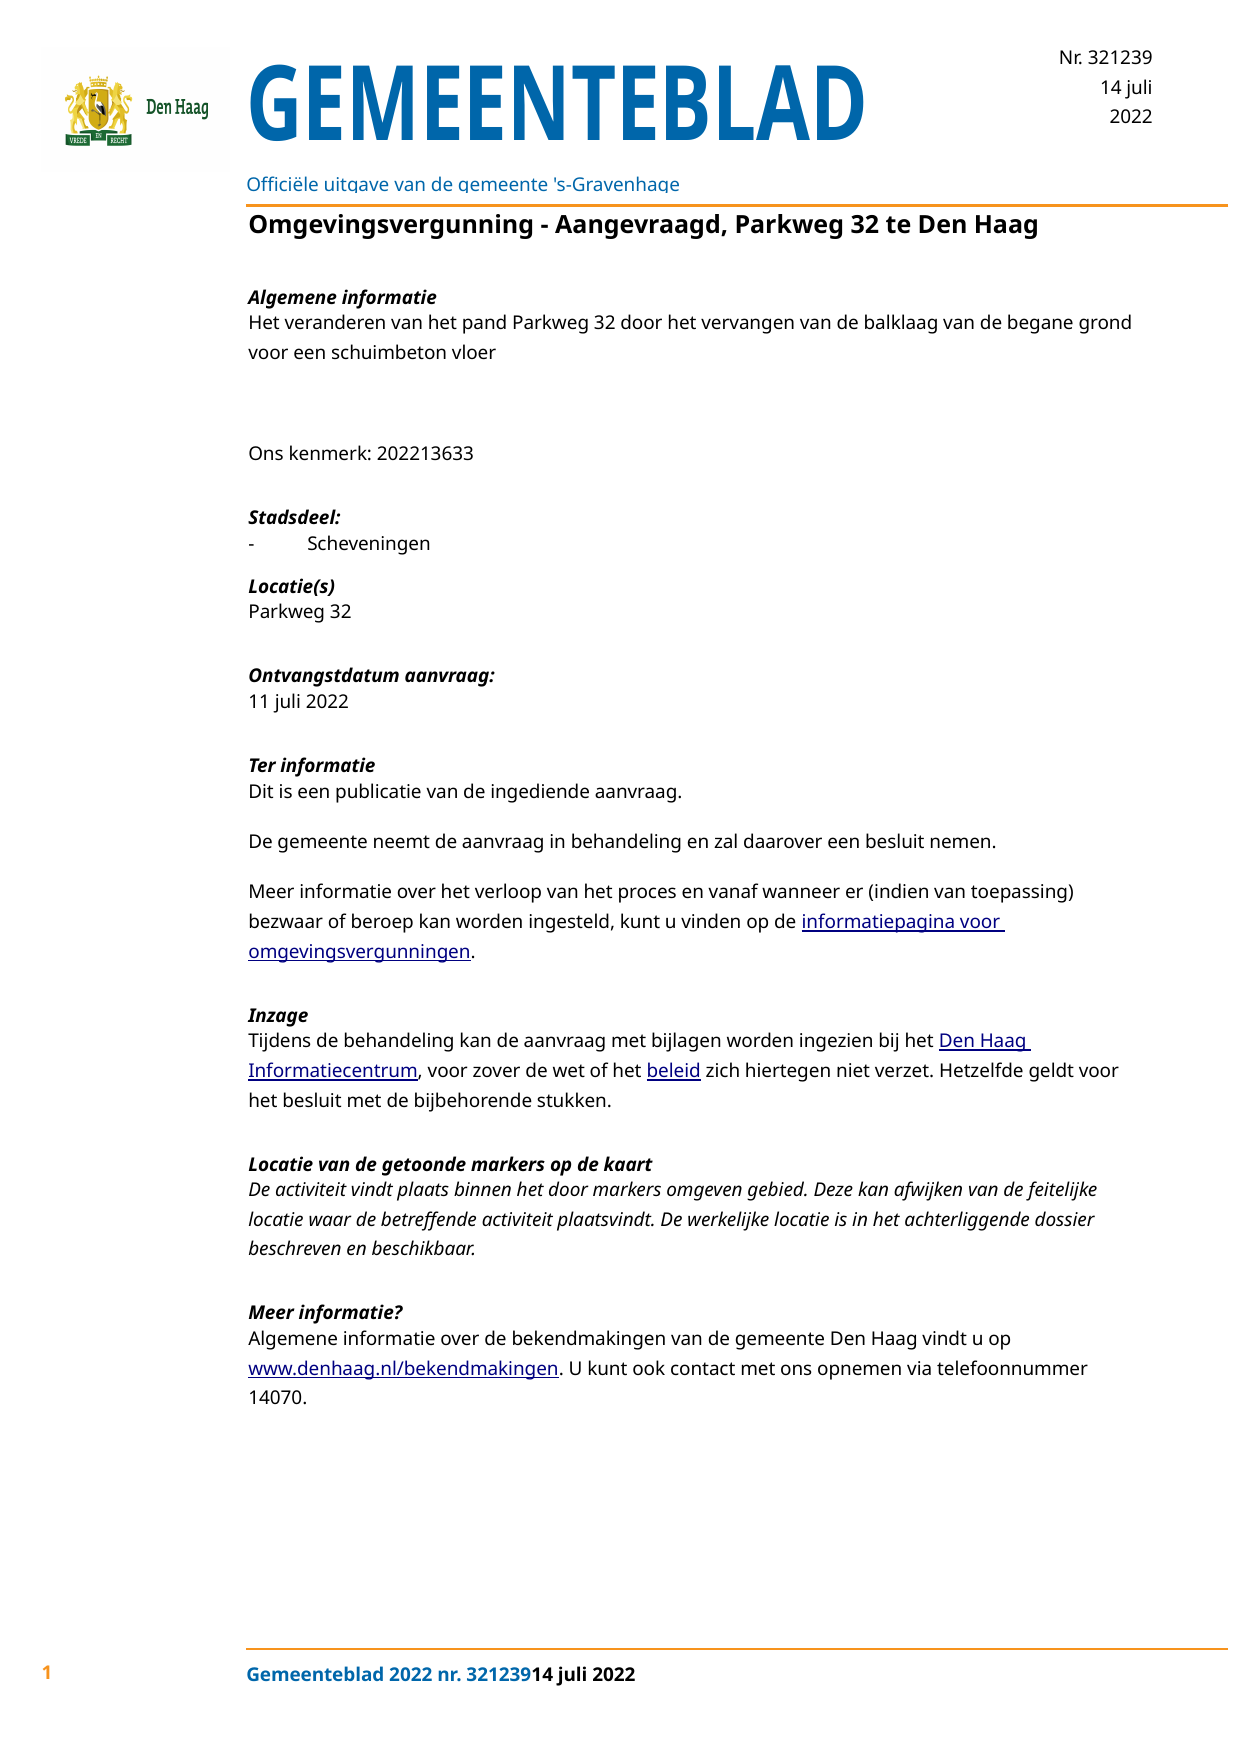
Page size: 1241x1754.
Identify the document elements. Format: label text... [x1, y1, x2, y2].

text De activiteit vindt plaats binnen het door markers omgeven gebied. Deze kan afwijken van de feitelijke locatie waar de betreffende activiteit plaatsvindt. De werkelijke locatie is in het achterliggende dossier beschreven en beschikbaar. [248, 1176, 1152, 1261]
text Tijdens de behandeling kan de aanvraag met bijlagen worden ingezien bij het Den Haag Informatiecentrum, voor zover de wet of het beleid zich hiertegen niet verzet. Hetzelfde geldt voor het besluit met de bijbehorende stukken. [248, 1028, 1152, 1112]
text Omgevingsvergunning - Aangevraagd, Parkweg 32 te Den Haag [248, 207, 1152, 241]
list Scheveningen [248, 530, 1152, 555]
text De gemeente neemt de aanvraag in behandeling en zal daarover een besluit nemen. [248, 828, 1152, 854]
text Stadsdeel: [248, 504, 1152, 530]
picture [41, 47, 231, 172]
text Ontvangstdatum aanvraag: [248, 662, 1152, 688]
text Parkweg 32 [248, 598, 1152, 624]
text Meer informatie? [248, 1299, 1152, 1325]
text Locatie van de getoonde markers op de kaart [248, 1151, 1152, 1176]
text Het veranderen van het pand Parkweg 32 door het vervangen van de balklaag van de begane grond voor een schuimbeton vloer [248, 309, 1152, 365]
text Inzage [248, 1002, 1152, 1028]
text Ons kenmerk: 202213633 [248, 440, 1152, 466]
text Locatie(s) [248, 573, 1152, 598]
text Ter informatie [248, 752, 1152, 778]
text Algemene informatie over de bekendmakingen van de gemeente Den Haag vindt u op www.denhaag.nl/bekendmakingen. U kunt ook contact met ons opnemen via telefoonnummer 14070. [248, 1325, 1152, 1410]
text Meer informatie over het verloop van het proces en vanaf wanneer er (indien van toepassing) bezwaar of beroep kan worden ingesteld, kunt u vinden op de informatiepagina voor omgevingsvergunningen. [248, 879, 1152, 964]
text Dit is een publicatie van de ingediende aanvraag. [248, 778, 1152, 804]
text Algemene informatie [248, 284, 1152, 309]
text 11 juli 2022 [248, 688, 1152, 714]
